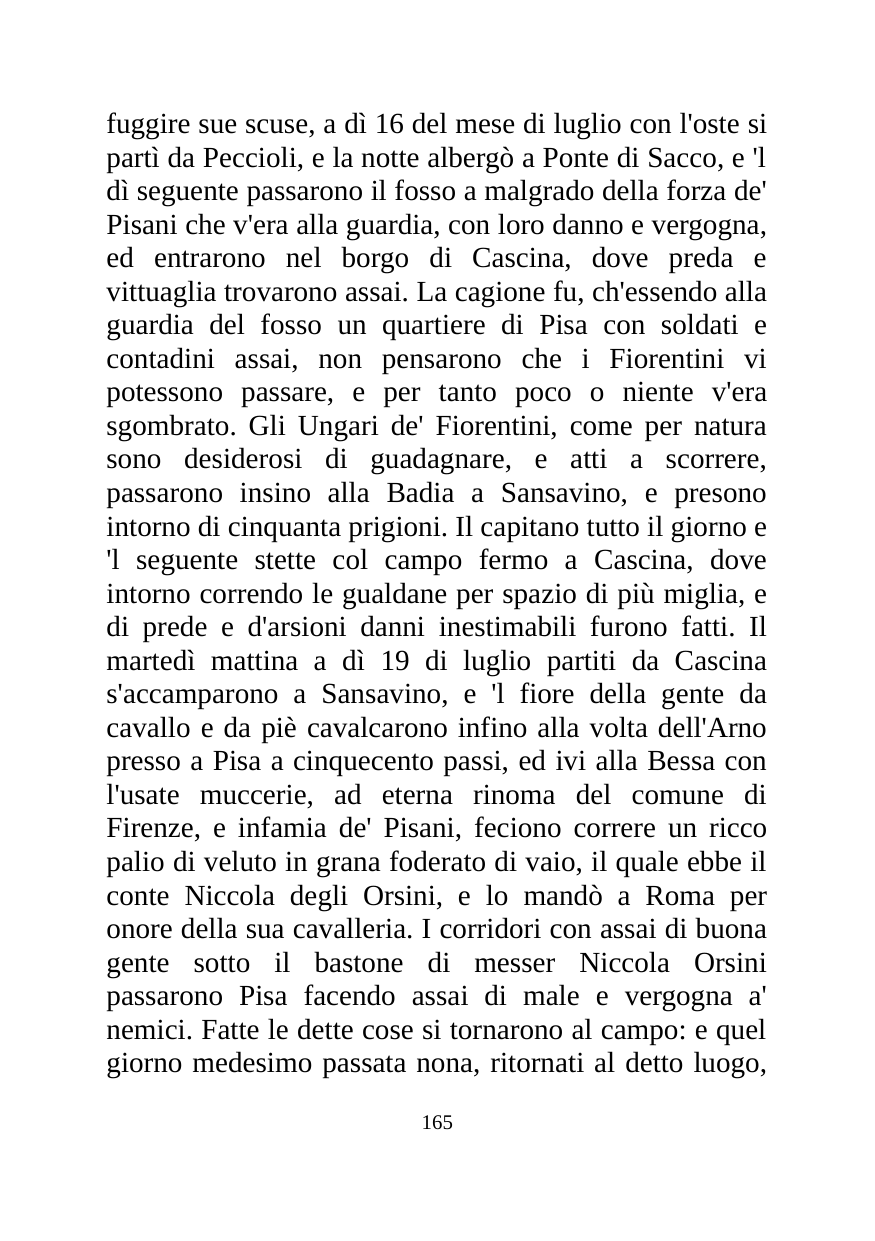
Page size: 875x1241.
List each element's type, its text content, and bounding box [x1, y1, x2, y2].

text fuggire sue scuse, a dì 16 del mese di luglio con l'oste si partì da Peccioli, e la notte albergò a Ponte di Sacco, e 'l dì seguente passarono il fosso a malgrado della forza de' Pisani che v'era alla guardia, con loro danno e vergogna, ed entrarono nel borgo di Cascina, dove preda e vittuaglia trovarono assai. La cagione fu, ch'essendo alla guardia del fosso un quartiere di Pisa con soldati e contadini assai, non pensarono che i Fiorentini vi potessono passare, e per tanto poco o niente v'era sgombrato. Gli Ungari de' Fiorentini, come per natura sono desiderosi di guadagnare, e atti a scorrere, passarono insino alla Badia a Sansavino, e presono intorno di cinquanta prigioni. Il capitano tutto il giorno e 'l seguente stette col campo fermo a Cascina, dove intorno correndo le gualdane per spazio di più miglia, e di prede e d'arsioni danni inestimabili furono fatti. Il martedì mattina a dì 19 di luglio partiti da Cascina s'accamparono a Sansavino, e 'l fiore della gente da cavallo e da piè cavalcarono infino alla volta dell'Arno presso a Pisa a cinquecento passi, ed ivi alla Bessa con l'usate muccerie, ad eterna rinoma del comune di Firenze, e infamia de' Pisani, feciono correre un ricco palio di veluto in grana foderato di vaio, il quale ebbe il conte Niccola degli Orsini, e lo mandò a Roma per onore della sua cavalleria. I corridori con assai di buona gente sotto il bastone di messer Niccola Orsini passarono Pisa facendo assai di male e vergogna a' nemici. Fatte le dette cose si tornarono al campo: e quel giorno medesimo passata nona, ritornati al detto luogo, [106, 106, 768, 1079]
